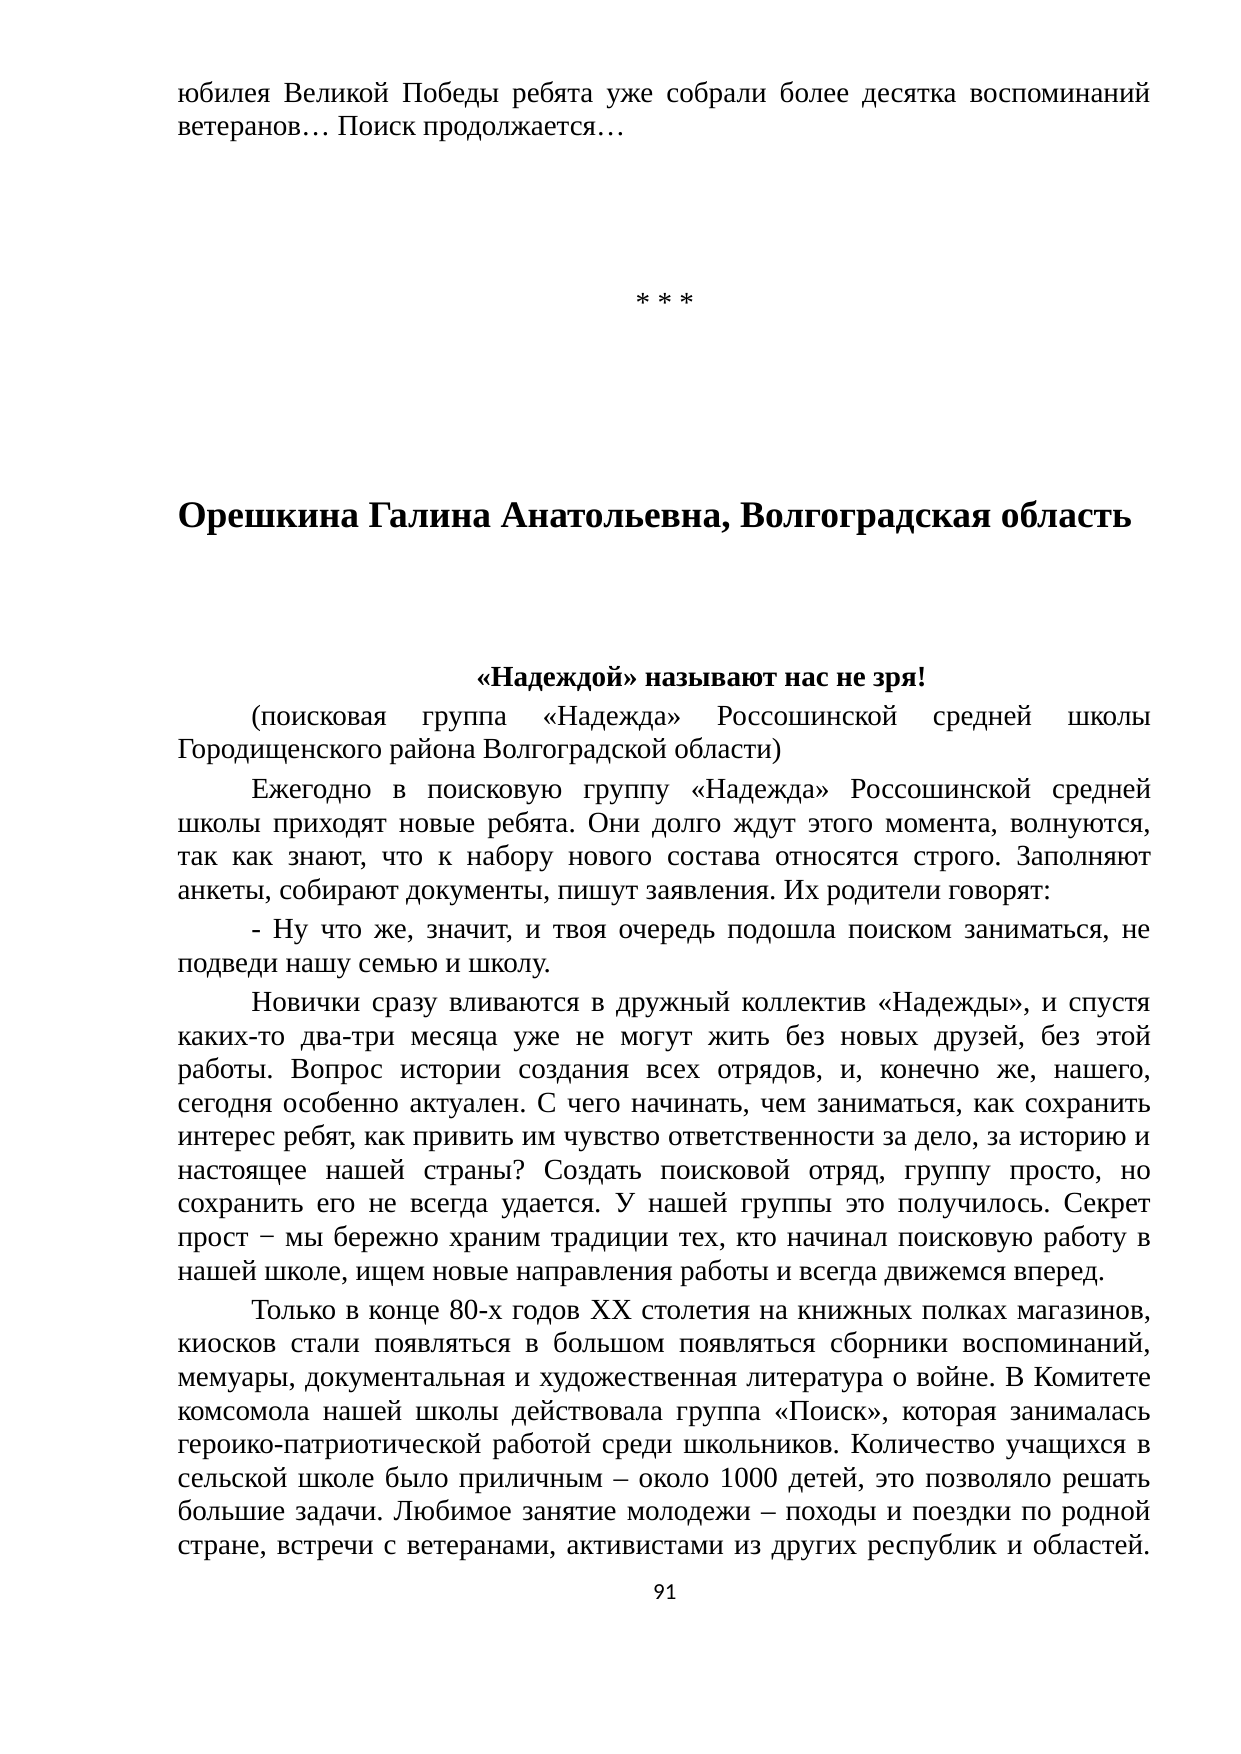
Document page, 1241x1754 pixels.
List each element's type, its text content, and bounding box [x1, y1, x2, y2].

text Орешкина Галина Анатольевна, Волгоградская область [177, 493, 1152, 536]
text - Ну что же, значит, и твоя очередь подошла поиском заниматься, не подведи нашу семью и школу. [177, 911, 1152, 978]
text юбилея Великой Победы ребята уже собрали более десятка воспоминаний ветеранов… Поиск продолжается… [177, 75, 1152, 142]
text * * * [177, 286, 1152, 319]
text Только в конце 80-х годов XX столетия на книжных полках магазинов, киосков стали появляться в большом появляться сборники воспоминаний, мемуары, документальная и художественная литература о войне. В Комитете комсомола нашей школы действовала группа «Поиск», которая занималась героико-патриотической работой среди школьников. Количество учащихся в сельской школе было приличным – около 1000 детей, это позволяло решать большие задачи. Любимое занятие молодежи – походы и поездки по родной стране, встречи с ветеранами, активистами из других республик и областей. [177, 1292, 1152, 1560]
text Новички сразу вливаются в дружный коллектив «Надежды», и спустя каких-то два-три месяца уже не могут жить без новых друзей, без этой работы. Вопрос истории создания всех отрядов, и, конечно же, нашего, сегодня особенно актуален. С чего начинать, чем заниматься, как сохранить интерес ребят, как привить им чувство ответственности за дело, за историю и настоящее нашей страны? Создать поисковой отряд, группу просто, но сохранить его не всегда удается. У нашей группы это получилось. Секрет прост − мы бережно храним традиции тех, кто начинал поисковую работу в нашей школе, ищем новые направления работы и всегда движемся вперед. [177, 984, 1152, 1286]
text (поисковая группа «Надежда» Россошинской средней школы Городищенского района Волгоградской области) [177, 698, 1152, 765]
text «Надеждой» называют нас не зря! [177, 659, 1152, 692]
text Ежегодно в поисковую группу «Надежда» Россошинской средней школы приходят новые ребята. Они долго ждут этого момента, волнуются, так как знают, что к набору нового состава относятся строго. Заполняют анкеты, собирают документы, пишут заявления. Их родители говорят: [177, 771, 1152, 905]
